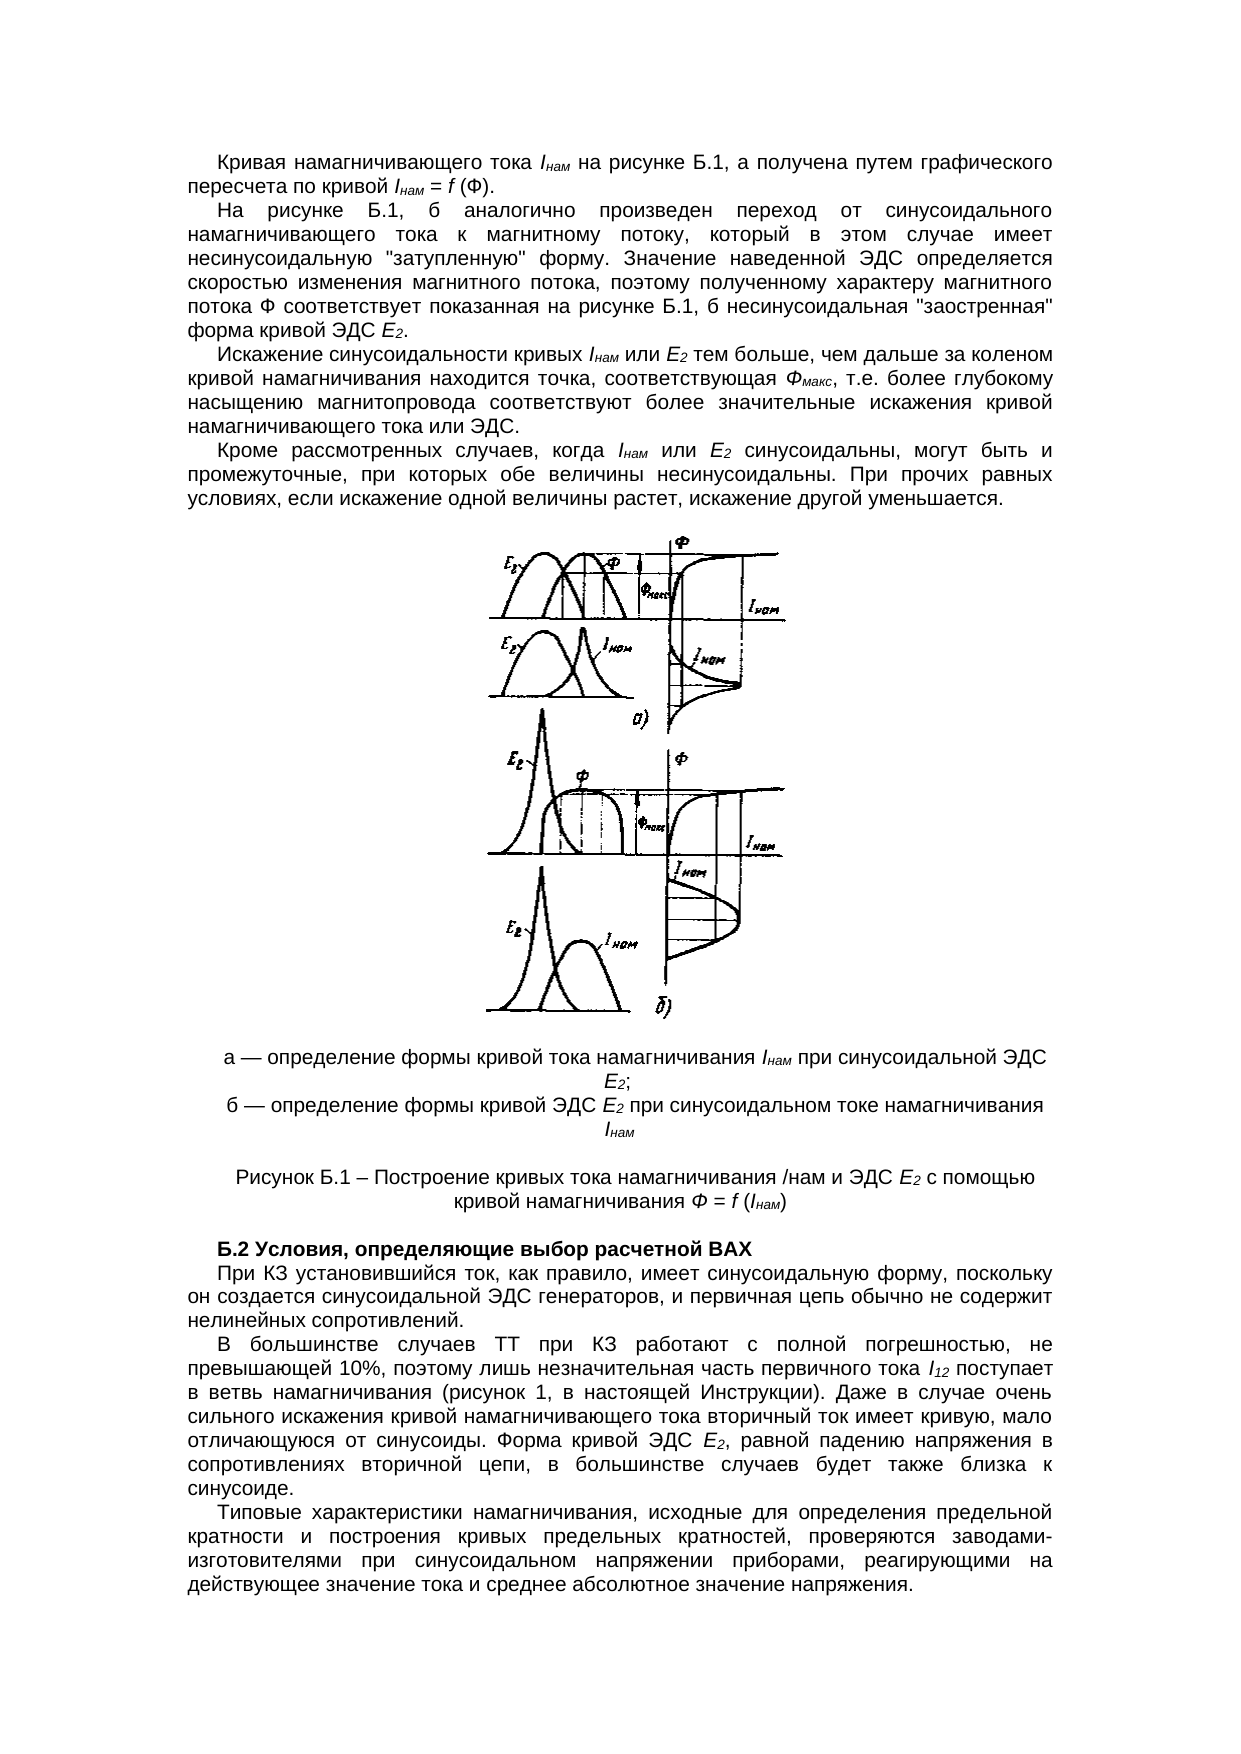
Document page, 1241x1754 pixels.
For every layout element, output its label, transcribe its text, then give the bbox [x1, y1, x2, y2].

text При КЗ установившийся ток, как правило, имеет синусоидальную форму, поскольку он создается синусоидальной ЭДС генераторов, и первичная цепь обычно не содержит нелинейных сопротивлений. [187, 1260, 1053, 1332]
text а — определение формы кривой тока намагничивания Iнам при синусоидальной ЭДС Е2; [187, 1045, 1053, 1093]
text Б.2 Условия, определяющие выбор расчетной ВАХ [187, 1236, 1053, 1260]
text Кривая намагничивающего тока Iнам на рисунке Б.1, а получена путем графического пересчета по кривой Iнам = f (Ф). [187, 150, 1053, 198]
text В большинстве случаев ТТ при КЗ работают с полной погрешностью, не превышающей 10%, поэтому лишь незначительная часть первичного тока I12 поступает в ветвь намагничивания (рисунок 1, в настоящей Инструкции). Даже в случае очень сильного искажения кривой намагничивающего тока вторичный ток имеет кривую, мало отличающуюся от синусоиды. Форма кривой ЭДС Е2, равной падению напряжения в сопротивлениях вторичной цепи, в большинстве случаев будет также близка к синусоиде. [187, 1332, 1053, 1500]
text б — определение формы кривой ЭДС Е2 при синусоидальном токе намагничивания Iнам [187, 1093, 1053, 1141]
text Типовые характеристики намагничивания, исходные для определения предельной кратности и построения кривых предельных кратностей, проверяются заводами-изготовителями при синусоидальном напряжении приборами, реагирующими на действующее значение тока и среднее абсолютное значение напряжения. [187, 1500, 1053, 1596]
text Рисунок Б.1 – Построение кривых тока намагничивания /нам и ЭДС Е2 с помощью кривой намагничивания Ф = f (Iнам) [187, 1164, 1053, 1212]
text Искажение синусоидальности кривых Iнам или Е2 тем больше, чем дальше за коленом кривой намагничивания находится точка, соответствующая Фмакс, т.е. более глубокому насыщению магнитопровода соответствуют более значительные искажения кривой намагничивающего тока или ЭДС. [187, 342, 1053, 437]
text На рисунке Б.1, б аналогично произведен переход от синусоидального намагничивающего тока к магнитному потоку, который в этом случае имеет несинусоидальную "затупленную" форму. Значение наведенной ЭДС определяется скоростью изменения магнитного потока, поэтому полученному характеру магнитного потока Ф соответствует показанная на рисунке Б.1, б несинусоидальная "заостренная" форма кривой ЭДС Е2. [187, 198, 1053, 342]
text Кроме рассмотренных случаев, когда Iнам или Е2 синусоидальны, могут быть и промежуточные, при которых обе величины несинусоидальны. При прочих равных условиях, если искажение одной величины растет, искажение другой уменьшается. [187, 437, 1053, 509]
